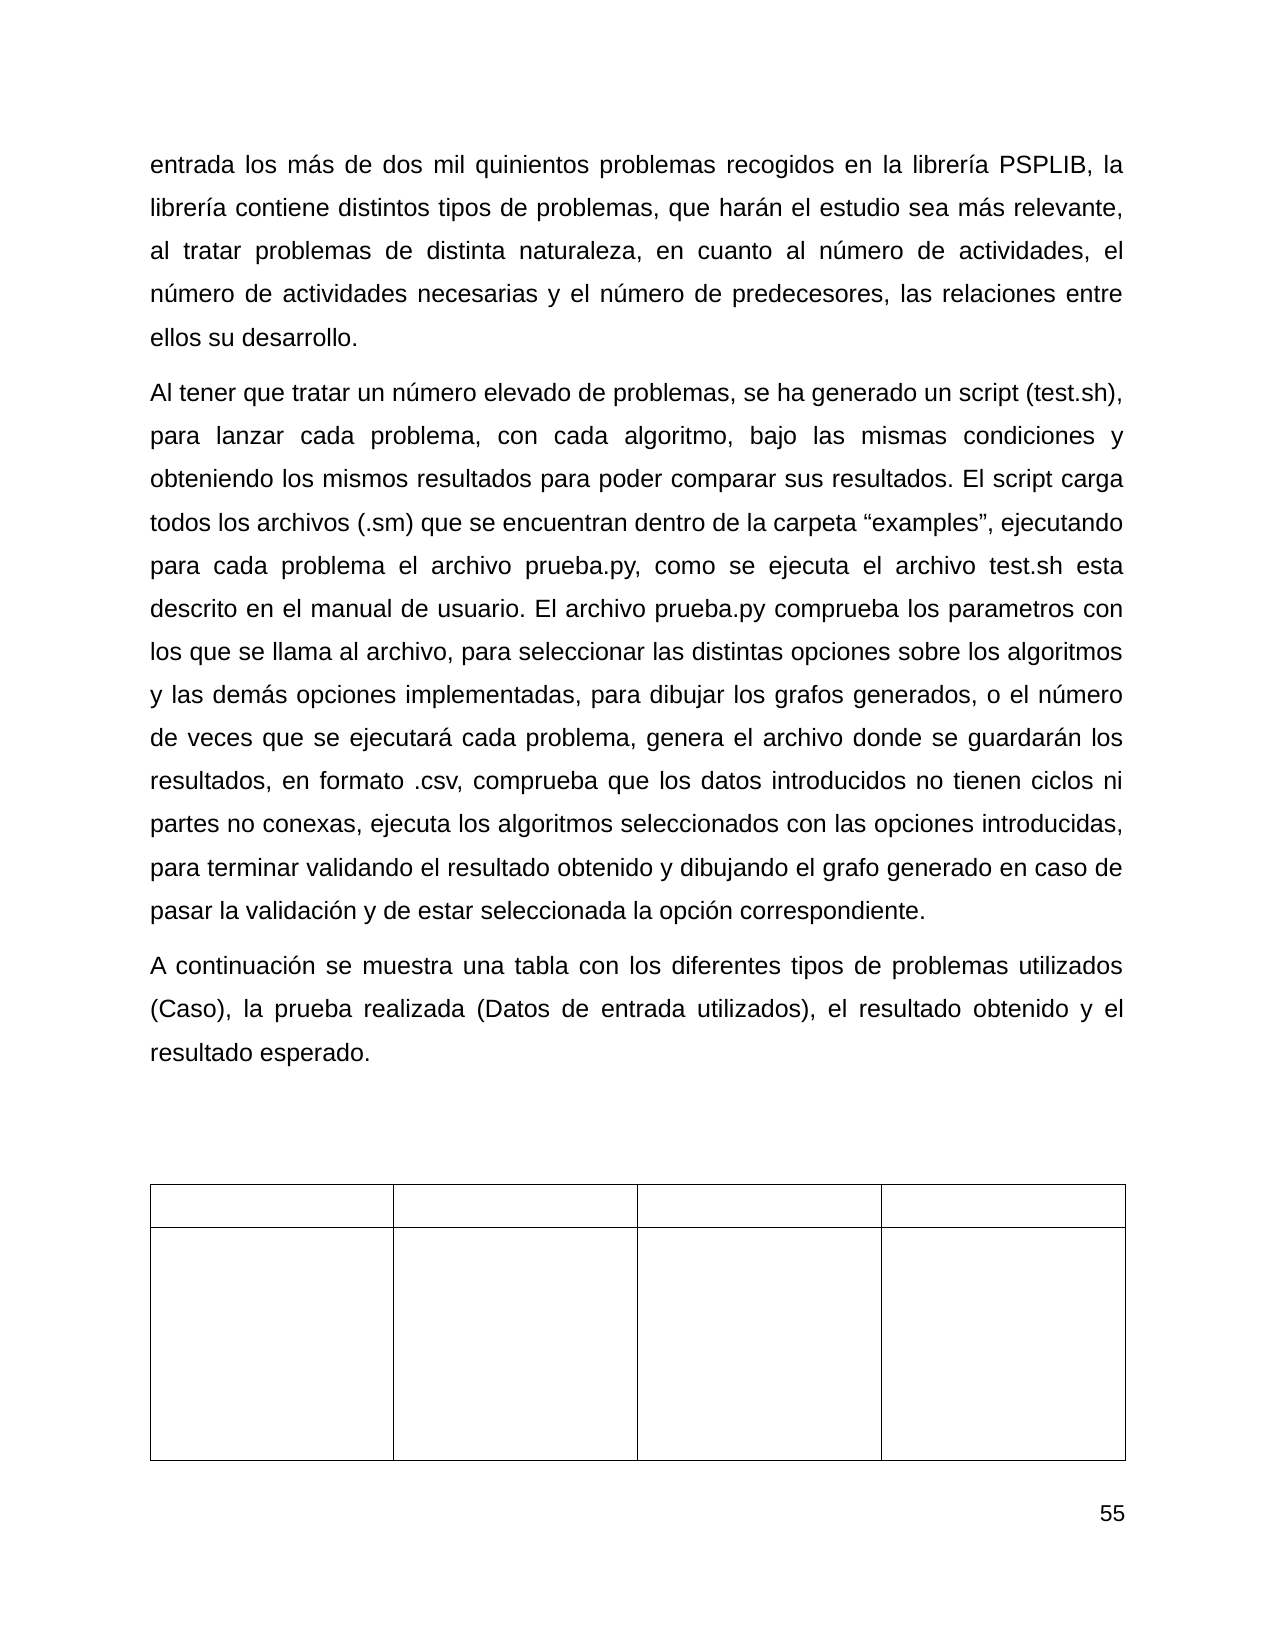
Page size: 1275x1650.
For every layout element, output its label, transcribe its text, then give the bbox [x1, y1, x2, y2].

table_header [638, 1185, 881, 1226]
table_cell [394, 1228, 637, 1460]
table_header [882, 1185, 1125, 1226]
text entrada los más de dos mil quinientos problemas recogidos en la librería PSPLIB, la librería contiene distintos tipos de problemas, que harán el estudio sea más relevante, al tratar problemas de distinta naturaleza, en cuanto al número de actividades, el número de actividades necesarias y el número de predecesores, las relaciones entre ellos su desarrollo. [150, 150, 1125, 351]
text Al tener que tratar un número elevado de problemas, se ha generado un script (test.sh), para lanzar cada problema, con cada algoritmo, bajo las mismas condiciones y obteniendo los mismos resultados para poder comparar sus resultados. El script carga todos los archivos (.sm) que se encuentran dentro de la carpeta “examples”, ejecutando para cada problema el archivo prueba.py, como se ejecuta el archivo test.sh esta descrito en el manual de usuario. El archivo prueba.py comprueba los parametros con los que se llama al archivo, para seleccionar las distintas opciones sobre los algoritmos y las demás opciones implementadas, para dibujar los grafos generados, o el número de veces que se ejecutará cada problema, genera el archivo donde se guardarán los resultados, en formato .csv, comprueba que los datos introducidos no tienen ciclos ni partes no conexas, ejecuta los algoritmos seleccionados con las opciones introducidas, para terminar validando el resultado obtenido y dibujando el grafo generado en caso de pasar la validación y de estar seleccionada la opción correspondiente. [150, 378, 1125, 924]
text A continuación se muestra una tabla con los diferentes tipos de problemas utilizados (Caso), la prueba realizada (Datos de entrada utilizados), el resultado obtenido y el resultado esperado. [150, 951, 1125, 1066]
table_cell [638, 1228, 881, 1460]
table_header [394, 1185, 637, 1226]
table_header [151, 1185, 393, 1226]
table_cell [882, 1228, 1125, 1460]
table_cell [151, 1228, 393, 1460]
